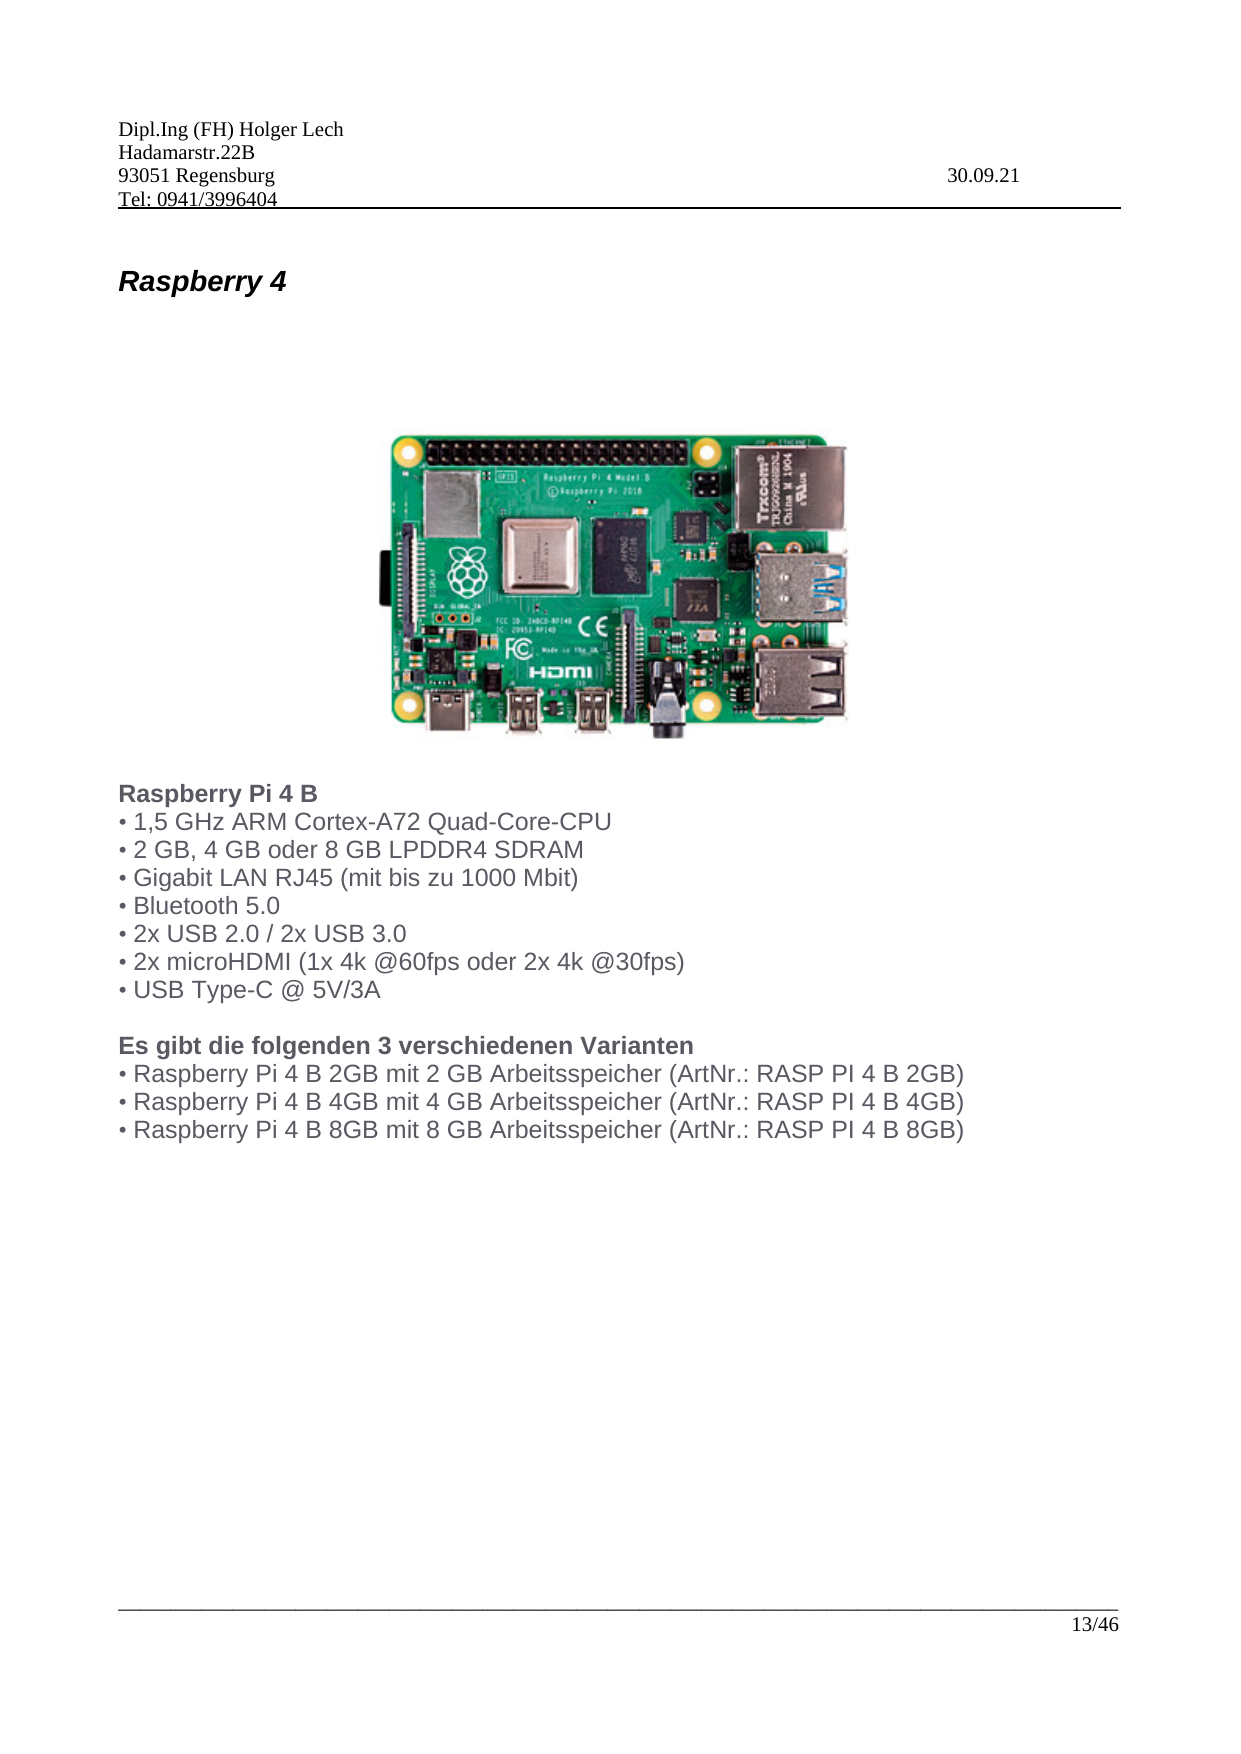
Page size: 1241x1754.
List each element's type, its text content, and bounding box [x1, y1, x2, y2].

subtitle Raspberry 4 [118, 265, 1122, 298]
picture [295, 350, 945, 781]
text Raspberry Pi 4 B • 1,5 GHz ARM Cortex-A72 Quad-Core-CPU • 2 GB, 4 GB oder 8 GB LPDDR4 SDRAM • Gigabit LAN RJ45 (mit bis zu 1000 Mbit) • Bluetooth 5.0 • 2x USB 2.0 / 2x USB 3.0 • 2x microHDMI (1x 4k @60fps oder 2x 4k @30fps) • USB Type-C @ 5V/3A Es gibt die folgenden 3 verschiedenen Varianten • Raspberry Pi 4 B 2GB mit 2 GB Arbeitsspeicher (ArtNr.: RASP PI 4 B 2GB) • Raspberry Pi 4 B 4GB mit 4 GB Arbeitsspeicher (ArtNr.: RASP PI 4 B 4GB) • Raspberry Pi 4 B 8GB mit 8 GB Arbeitsspeicher (ArtNr.: RASP PI 4 B 8GB) [118, 781, 1122, 1144]
